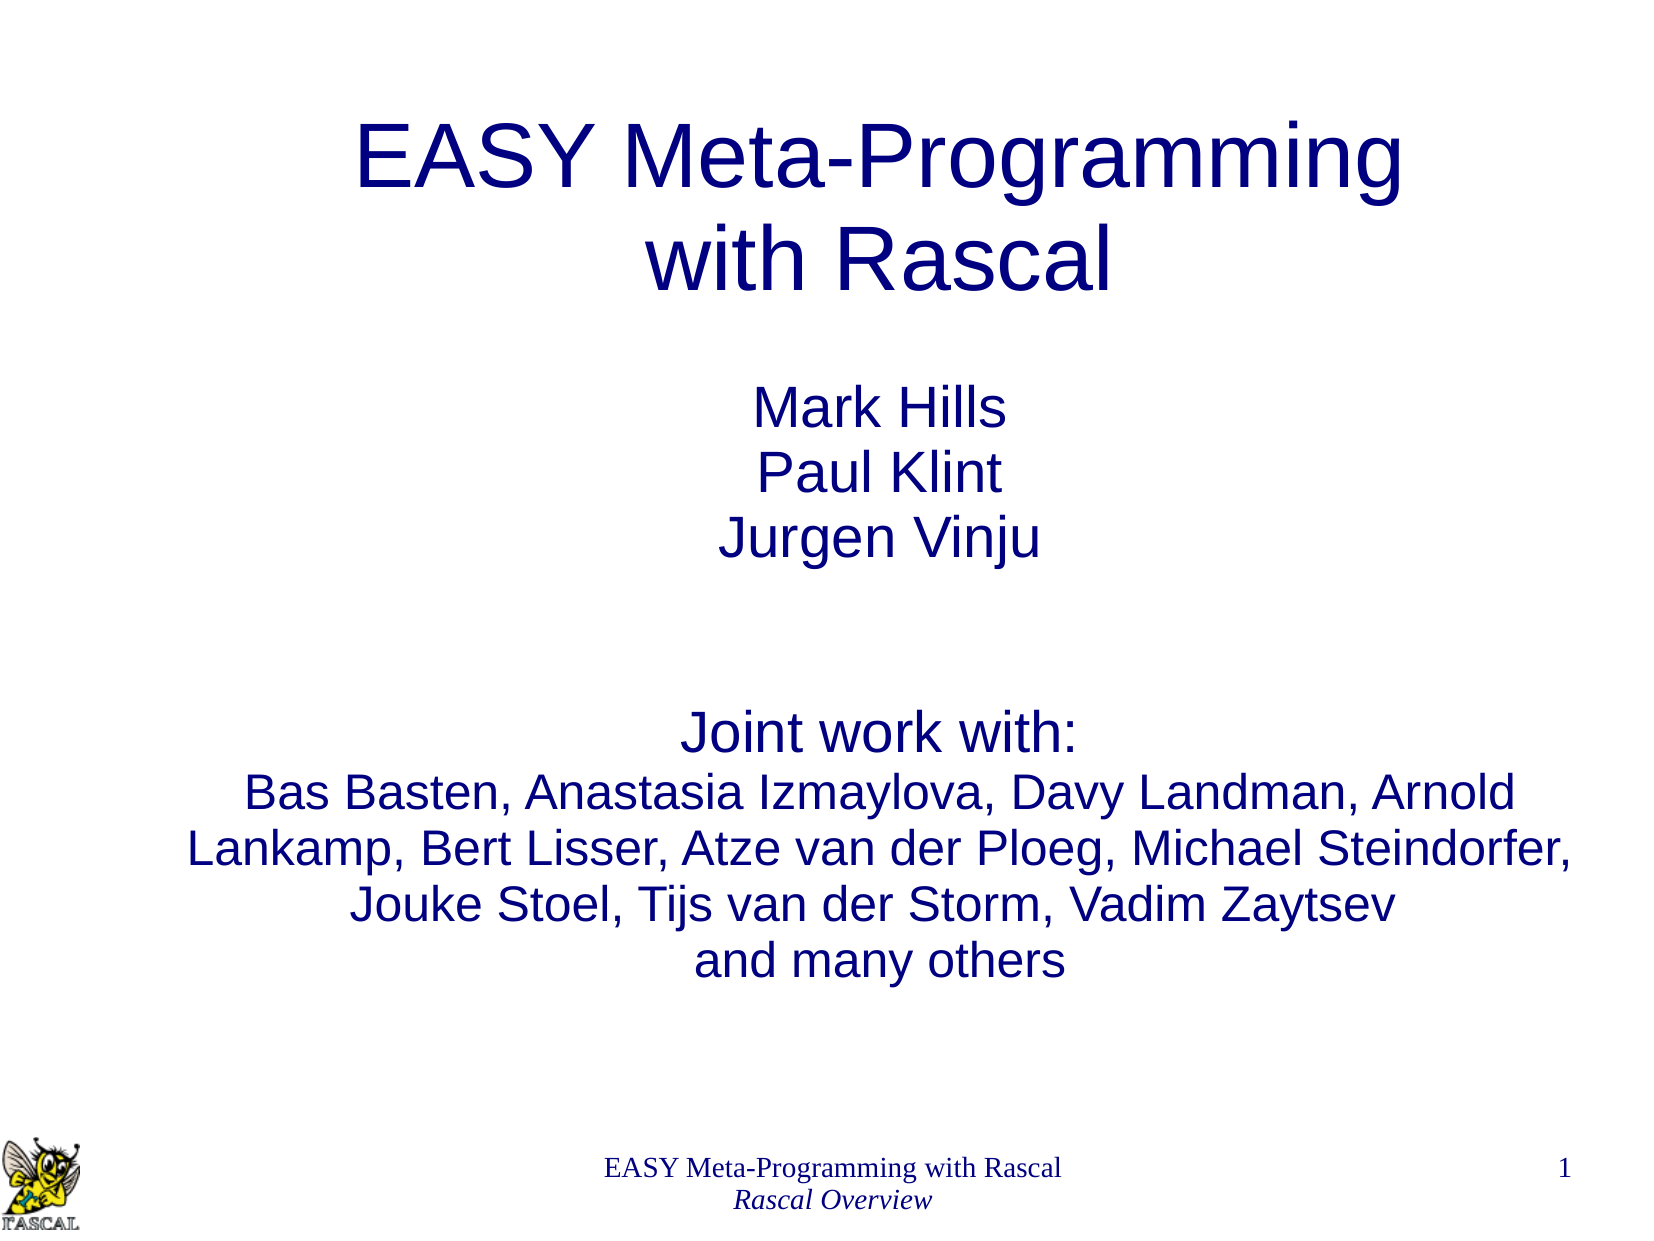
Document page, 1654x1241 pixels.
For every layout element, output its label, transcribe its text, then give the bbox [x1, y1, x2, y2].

title EASY Meta-Programming with Rascal Mark Hills Paul Klint Jurgen Vinju Joint work with: Bas Basten, Anastasia Izmaylova, Davy Landman, Arnold Lankamp, Bert Lisser, Atze van der Ploeg, Michael Steindorfer, Jouke Stoel, Tijs van der Storm, Vadim Zaytsev and many others [136, 104, 1625, 1043]
picture [1, 1137, 80, 1230]
